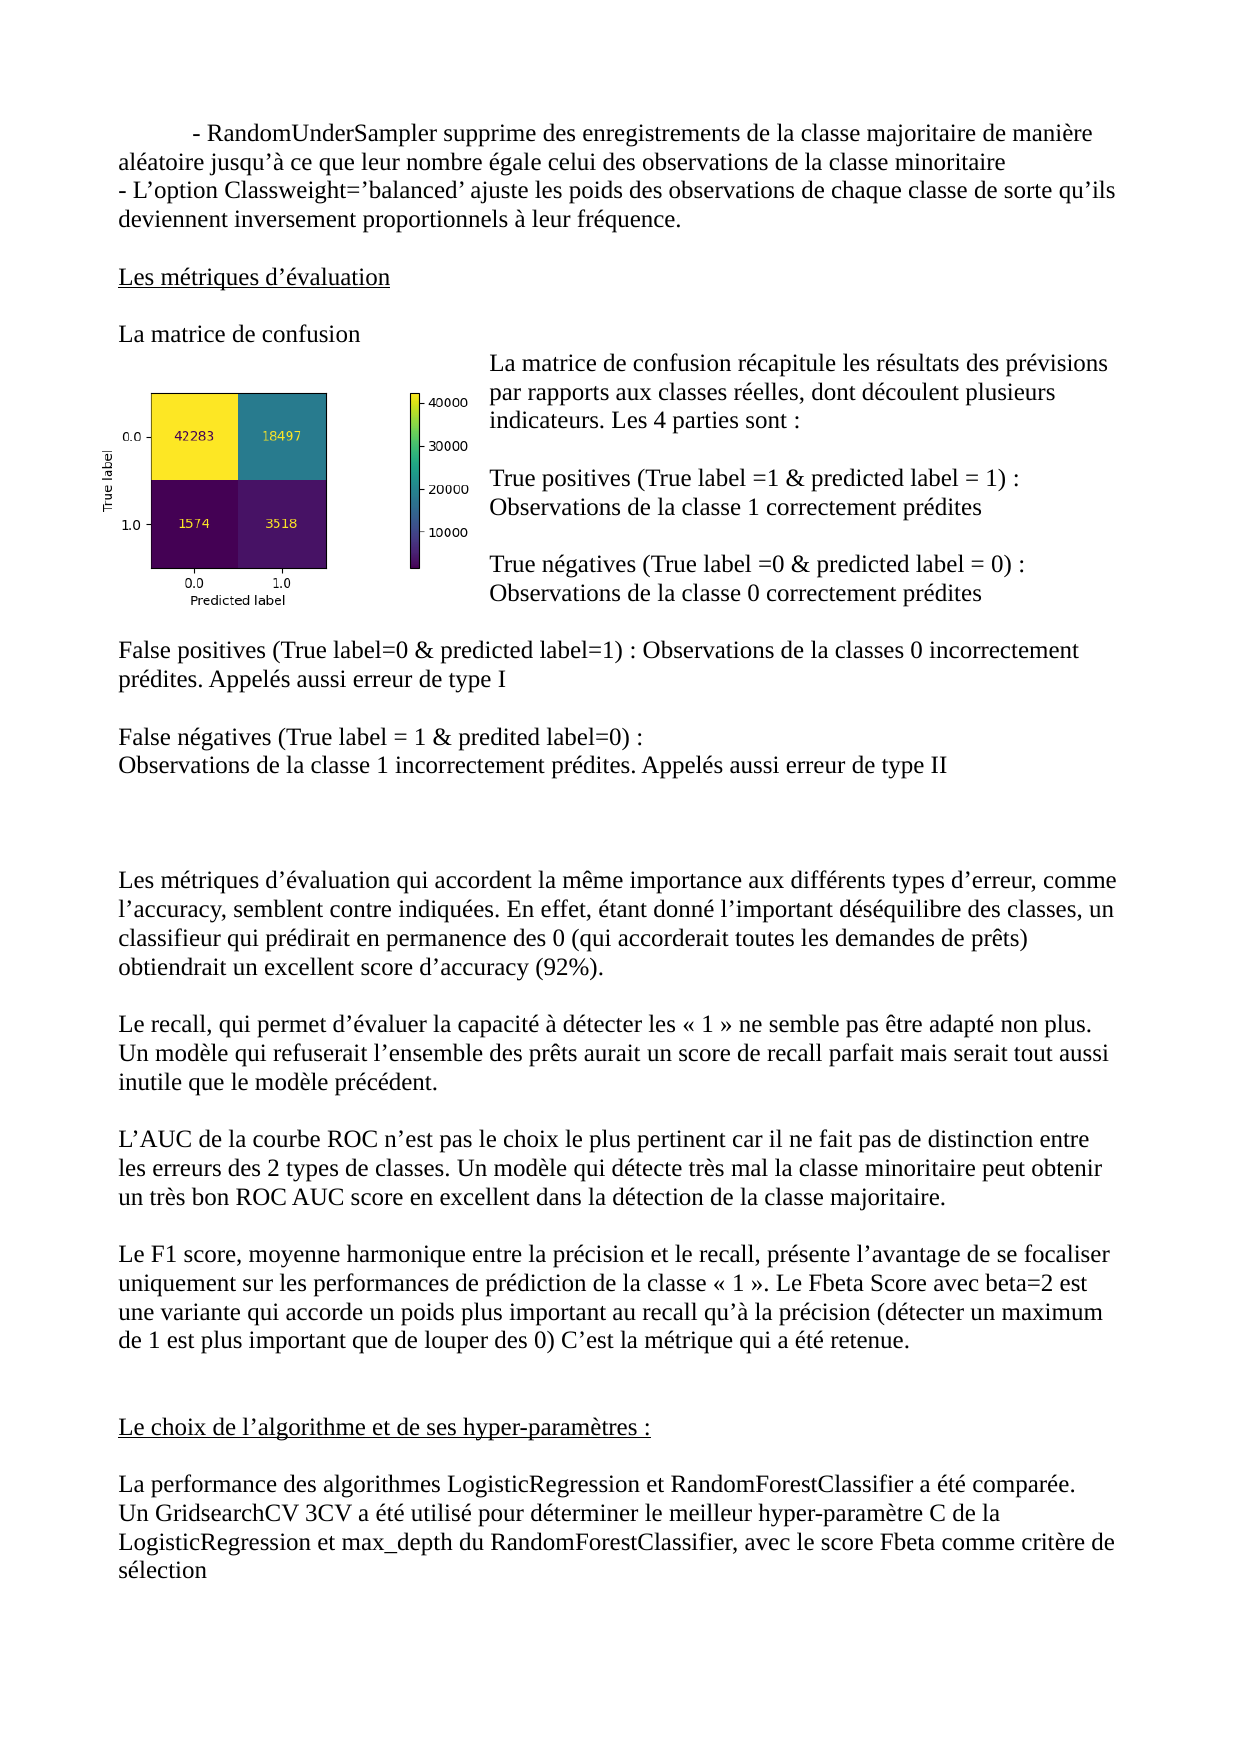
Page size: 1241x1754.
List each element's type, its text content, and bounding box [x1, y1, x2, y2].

text Le choix de l’algorithme et de ses hyper-paramètres : [118, 1412, 1122, 1441]
text - L’option Classweight=’balanced’ ajuste les poids des observations de chaque classe de sorte qu’ils deviennent inversement proportionnels à leur fréquence. [118, 176, 1122, 233]
text True négatives (True label =0 & predicted label = 0) : [490, 549, 1122, 578]
text L’AUC de la courbe ROC n’est pas le choix le plus pertinent car il ne fait pas de distinction entre les erreurs des 2 types de classes. Un modèle qui détecte très mal la classe minoritaire peut obtenir un très bon ROC AUC score en excellent dans la détection de la classe majoritaire. [118, 1124, 1122, 1211]
text [118, 578, 396, 607]
text [118, 463, 396, 492]
text La matrice de confusion récapitule les résultats des prévisions par rapports aux classes réelles, dont découlent plusieurs indicateurs. Les 4 parties sont : [118, 348, 1122, 434]
picture [396, 362, 490, 615]
text - RandomUnderSampler supprime des enregistrements de la classe majoritaire de manière aléatoire jusqu’à ce que leur nombre égale celui des observations de la classe minoritaire [118, 118, 1122, 176]
text Les métriques d’évaluation qui accordent la même importance aux différents types d’erreur, comme l’accuracy, semblent contre indiquées. En effet, étant donné l’important déséquilibre des classes, un classifieur qui prédirait en permanence des 0 (qui accorderait toutes les demandes de prêts) obtiendrait un excellent score d’accuracy (92%). [118, 866, 1122, 981]
text False positives (True label=0 & predicted label=1) : Observations de la classes 0 incorrectement prédites. Appelés aussi erreur de type I [118, 636, 1122, 693]
text Un GridsearchCV 3CV a été utilisé pour déterminer le meilleur hyper-paramètre C de la LogisticRegression et max_depth du RandomForestClassifier, avec le score Fbeta comme critère de sélection [118, 1498, 1122, 1584]
text La matrice de confusion [118, 319, 1122, 348]
text Le F1 score, moyenne harmonique entre la précision et le recall, présente l’avantage de se focaliser uniquement sur les performances de prédiction de la classe « 1 ». Le Fbeta Score avec beta=2 est une variante qui accorde un poids plus important au recall qu’à la précision (détecter un maximum de 1 est plus important que de louper des 0) C’est la métrique qui a été retenue. [118, 1239, 1122, 1354]
text [118, 492, 396, 521]
text Les métriques d’évaluation [118, 262, 1122, 291]
text [118, 549, 396, 578]
text False négatives (True label = 1 & predited label=0) : [118, 722, 1122, 751]
text Observations de la classe 1 correctement prédites [490, 492, 1122, 521]
text Le recall, qui permet d’évaluer la capacité à détecter les « 1 » ne semble pas être adapté non plus. Un modèle qui refuserait l’ensemble des prêts aurait un score de recall parfait mais serait tout aussi inutile que le modèle précédent. [118, 1009, 1122, 1096]
text Observations de la classe 0 correctement prédites [490, 578, 1122, 607]
text La performance des algorithmes LogisticRegression et RandomForestClassifier a été comparée. [118, 1469, 1122, 1498]
text Observations de la classe 1 incorrectement prédites. Appelés aussi erreur de type II [118, 751, 1122, 779]
text True positives (True label =1 & predicted label = 1) : [490, 463, 1122, 492]
